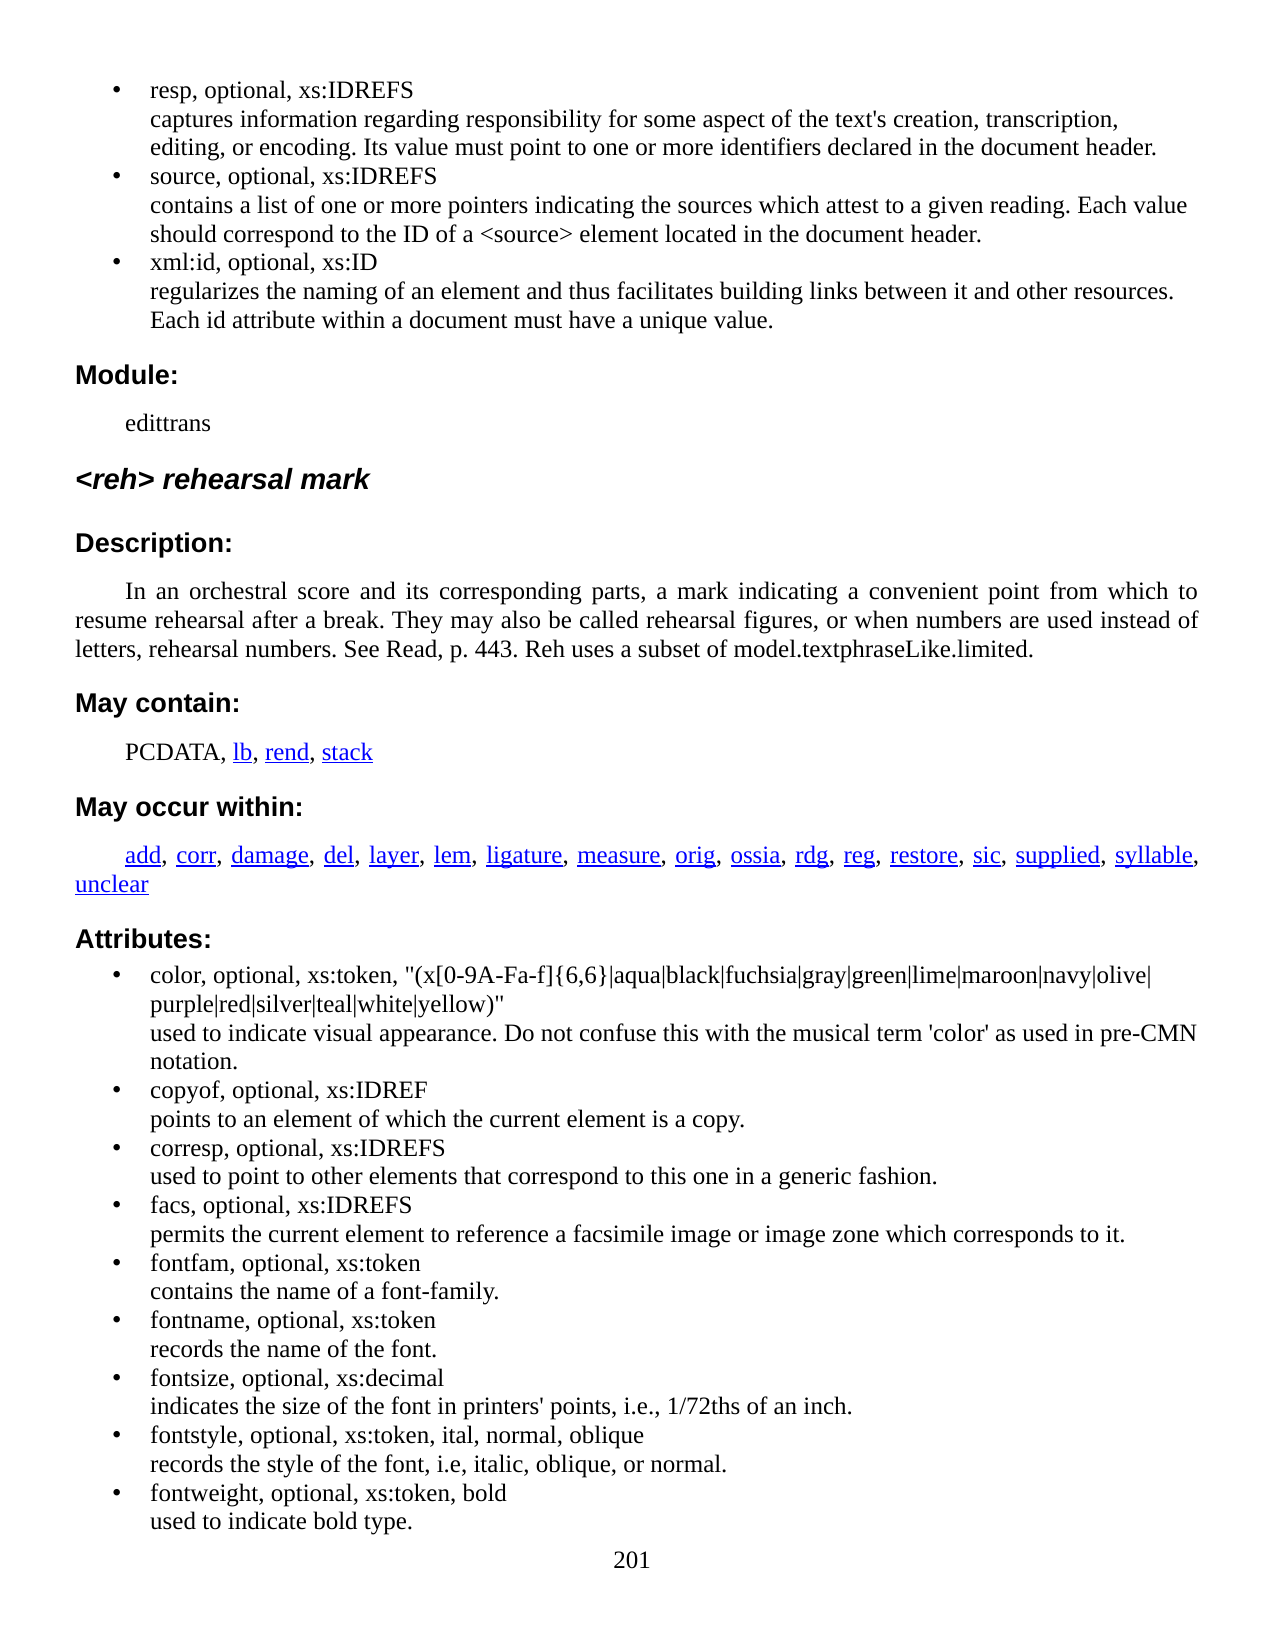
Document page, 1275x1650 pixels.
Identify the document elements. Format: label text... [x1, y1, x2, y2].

list xml:id, optional, xs:ID regularizes the naming of an element and thus facilitates building links between it and other resources. Each id attribute within a document must have a unique value. [112, 247, 1200, 334]
list color, optional, xs:token, "(x[0-9A-Fa-f]{6,6}|aqua|black|fuchsia|gray|green|lime|maroon|navy|olive|purple|red|silver|teal|white|yellow)" used to indicate visual appearance. Do not confuse this with the musical term 'color' as used in pre-CMN notation. [112, 960, 1200, 1075]
subtitle Description: [75, 527, 1200, 558]
list fontfam, optional, xs:token contains the name of a font-family. [112, 1248, 1200, 1305]
text add, corr, damage, del, layer, lem, ligature, measure, orig, ossia, rdg, reg, restore, sic, supplied, syllable, unclear [75, 840, 1200, 898]
text In an orchestral score and its corresponding parts, a mark indicating a convenient point from which to resume rehearsal after a break. They may also be called rehearsal figures, or when numbers are used instead of letters, rehearsal numbers. See Read, p. 443. Reh uses a subset of model.textphraseLike.limited. [75, 576, 1200, 662]
subtitle May contain: [75, 687, 1200, 719]
subtitle May occur within: [75, 791, 1200, 822]
list fontweight, optional, xs:token, bold used to indicate bold type. [112, 1478, 1200, 1535]
subtitle Attributes: [75, 923, 1200, 954]
list resp, optional, xs:IDREFS captures information regarding responsibility for some aspect of the text's creation, transcription, editing, or encoding. Its value must point to one or more identifiers declared in the document header. [112, 75, 1200, 161]
subtitle <reh> rehearsal mark [75, 462, 1200, 496]
text edittrans [75, 408, 1200, 437]
text PCDATA, lb, rend, stack [75, 737, 1200, 766]
list fontstyle, optional, xs:token, ital, normal, oblique records the style of the font, i.e, italic, oblique, or normal. [112, 1420, 1200, 1478]
list fontname, optional, xs:token records the name of the font. [112, 1305, 1200, 1363]
list fontsize, optional, xs:decimal indicates the size of the font in printers' points, i.e., 1/72ths of an inch. [112, 1363, 1200, 1420]
list copyof, optional, xs:IDREF points to an element of which the current element is a copy. [112, 1075, 1200, 1133]
subtitle Module: [75, 359, 1200, 390]
list corresp, optional, xs:IDREFS used to point to other elements that correspond to this one in a generic fashion. [112, 1133, 1200, 1190]
list facs, optional, xs:IDREFS permits the current element to reference a facsimile image or image zone which corresponds to it. [112, 1190, 1200, 1248]
list source, optional, xs:IDREFS contains a list of one or more pointers indicating the sources which attest to a given reading. Each value should correspond to the ID of a <source> element located in the document header. [112, 161, 1200, 247]
